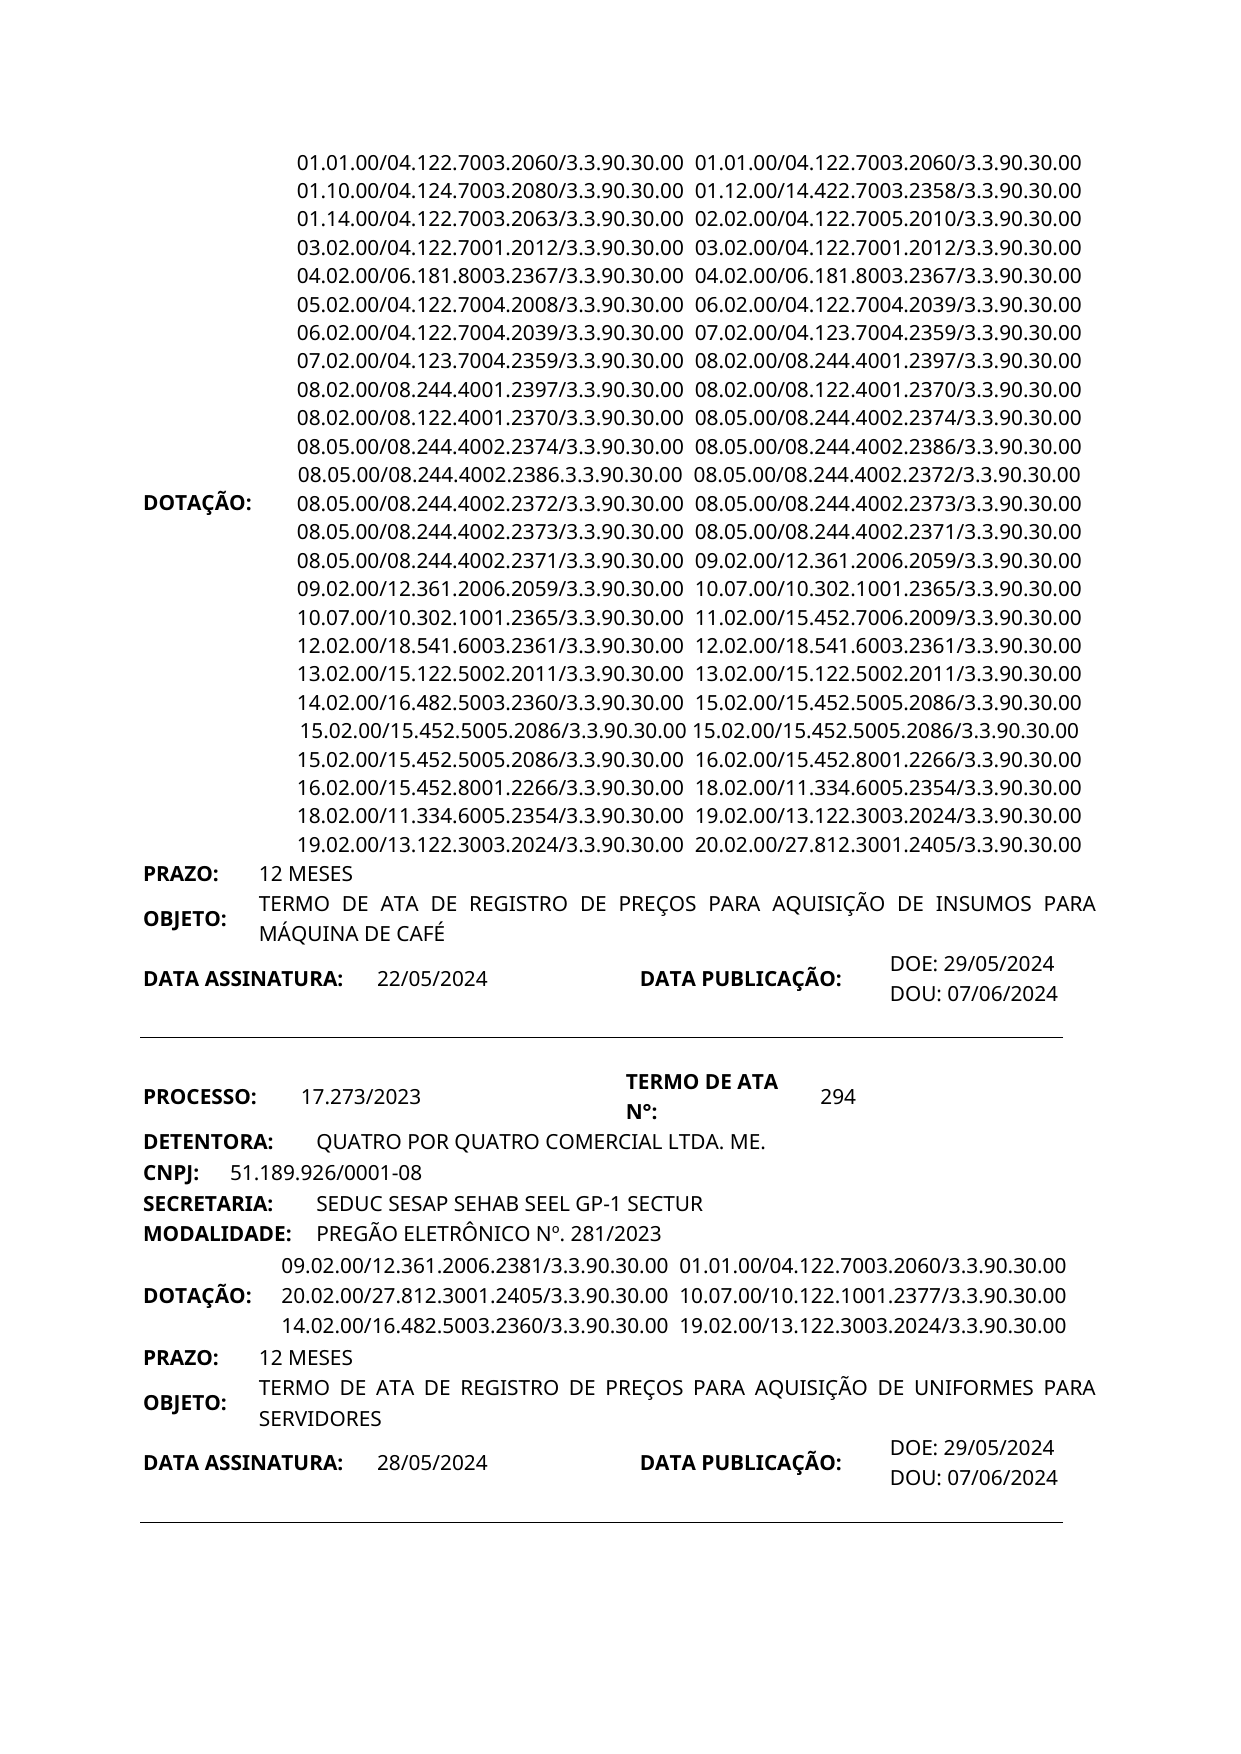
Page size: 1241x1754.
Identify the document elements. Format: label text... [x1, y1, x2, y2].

table_cell 12 MESES [251, 1343, 1104, 1373]
table_cell OBJETO: [136, 1374, 251, 1433]
table_cell CNPJ: [136, 1158, 222, 1188]
table_cell TERMO DE ATA DE REGISTRO DE PREÇOS PARA AQUISIÇÃO DE UNIFORMES PARA SERVIDORES [251, 1374, 1104, 1433]
table_cell DOTAÇÃO: [136, 1250, 274, 1343]
table_header PROCESSO: [136, 1067, 293, 1127]
table_cell DATA ASSINATURA: [136, 949, 369, 1009]
table_header TERMO DE ATA N°: [618, 1067, 813, 1127]
table_cell Pregão Eletrônico nº. 281/2023 [309, 1219, 1104, 1250]
table_cell TERMO DE ATA DE REGISTRO DE PREÇOS PARA AQUISIÇÃO DE INSUMOS PARA MÁQUINA DE CAFÉ [251, 889, 1104, 949]
table_cell 01.01.00/04.122.7003.2060/3.3.90.30.00 01.01.00/04.122.7003.2060/3.3.90.30.00 01.10.00/04.124.7003.2080/3.3.90.30.00 01.12.00/14.422.7003.2358/3.3.90.30.00 01.14.00/04.122.7003.2063/3.3.90.30.00 02.02.00/04.122.7005.2010/3.3.90.30.00 03.02.00/04.122.7001.2012/3.3.90.30.00 03.02.00/04.122.7001.2012/3.3.90.30.00 04.02.00/06.181.8003.2367/3.3.90.30.00 04.02.00/06.181.8003.2367/3.3.90.30.00 05.02.00/04.122.7004.2008/3.3.90.30.00 06.02.00/04.122.7004.2039/3.3.90.30.00 06.02.00/04.122.7004.2039/3.3.90.30.00 07.02.00/04.123.7004.2359/3.3.90.30.00 07.02.00/04.123.7004.2359/3.3.90.30.00 08.02.00/08.244.4001.2397/3.3.90.30.00 08.02.00/08.244.4001.2397/3.3.90.30.00 08.02.00/08.122.4001.2370/3.3.90.30.00 08.02.00/08.122.4001.2370/3.3.90.30.00 08.05.00/08.244.4002.2374/3.3.90.30.00 08.05.00/08.244.4002.2374/3.3.90.30.00 08.05.00/08.244.4002.2386/3.3.90.30.00 08.05.00/08.244.4002.2386.3.3.90.30.00 08.05.00/08.244.4002.2372/3.3.90.30.00 08.05.00/08.244.4002.2372/3.3.90.30.00 08.05.00/08.244.4002.2373/3.3.90.30.00 08.05.00/08.244.4002.2373/3.3.90.30.00 08.05.00/08.244.4002.2371/3.3.90.30.00 08.05.00/08.244.4002.2371/3.3.90.30.00 09.02.00/12.361.2006.2059/3.3.90.30.00 09.02.00/12.361.2006.2059/3.3.90.30.00 10.07.00/10.302.1001.2365/3.3.90.30.00 10.07.00/10.302.1001.2365/3.3.90.30.00 11.02.00/15.452.7006.2009/3.3.90.30.00 12.02.00/18.541.6003.2361/3.3.90.30.00 12.02.00/18.541.6003.2361/3.3.90.30.00 13.02.00/15.122.5002.2011/3.3.90.30.00 13.02.00/15.122.5002.2011/3.3.90.30.00 14.02.00/16.482.5003.2360/3.3.90.30.00 15.02.00/15.452.5005.2086/3.3.90.30.00 15.02.00/15.452.5005.2086/3.3.90.30.00 15.02.00/15.452.5005.2086/3.3.90.30.00 15.02.00/15.452.5005.2086/3.3.90.30.00 16.02.00/15.452.8001.2266/3.3.90.30.00 16.02.00/15.452.8001.2266/3.3.90.30.00 18.02.00/11.334.6005.2354/3.3.90.30.00 18.02.00/11.334.6005.2354/3.3.90.30.00 19.02.00/13.122.3003.2024/3.3.90.30.00 19.02.00/13.122.3003.2024/3.3.90.30.00 20.02.00/27.812.3001.2405/3.3.90.30.00 [274, 148, 1104, 858]
table_cell QUATRO POR QUATRO COMERCIAL LTDA. ME. [309, 1127, 1104, 1158]
table_cell DOTAÇÃO: [136, 148, 274, 858]
table_cell PRAZO: [136, 859, 251, 889]
table_cell DOE: 29/05/2024 DOU: 07/06/2024 [882, 949, 1104, 1009]
table_cell DETENTORA: [136, 1127, 309, 1158]
table_cell SECRETARIA: [136, 1188, 309, 1219]
table_cell 12 MESES [251, 859, 1104, 889]
table_cell 09.02.00/12.361.2006.2381/3.3.90.30.00 01.01.00/04.122.7003.2060/3.3.90.30.00 20.02.00/27.812.3001.2405/3.3.90.30.00 10.07.00/10.122.1001.2377/3.3.90.30.00 14.02.00/16.482.5003.2360/3.3.90.30.00 19.02.00/13.122.3003.2024/3.3.90.30.00 [274, 1250, 1104, 1343]
table_cell PRAZO: [136, 1343, 251, 1373]
table_cell 51.189.926/0001-08 [223, 1158, 1104, 1188]
table_cell DOE: 29/05/2024 DOU: 07/06/2024 [882, 1434, 1104, 1493]
table_cell SEDUC SESAP SEHAB SEEL GP-1 SECTUR [309, 1188, 1104, 1219]
table_cell DATA PUBLICAÇÃO: [632, 1434, 882, 1493]
table_cell 22/05/2024 [370, 949, 632, 1009]
table_cell 28/05/2024 [370, 1434, 632, 1493]
table_header 17.273/2023 [293, 1067, 618, 1127]
table_cell MODALIDADE: [136, 1219, 309, 1250]
table_header 294 [813, 1067, 1104, 1127]
table_cell OBJETO: [136, 889, 251, 949]
table_cell DATA ASSINATURA: [136, 1434, 369, 1493]
table_cell DATA PUBLICAÇÃO: [632, 949, 882, 1009]
